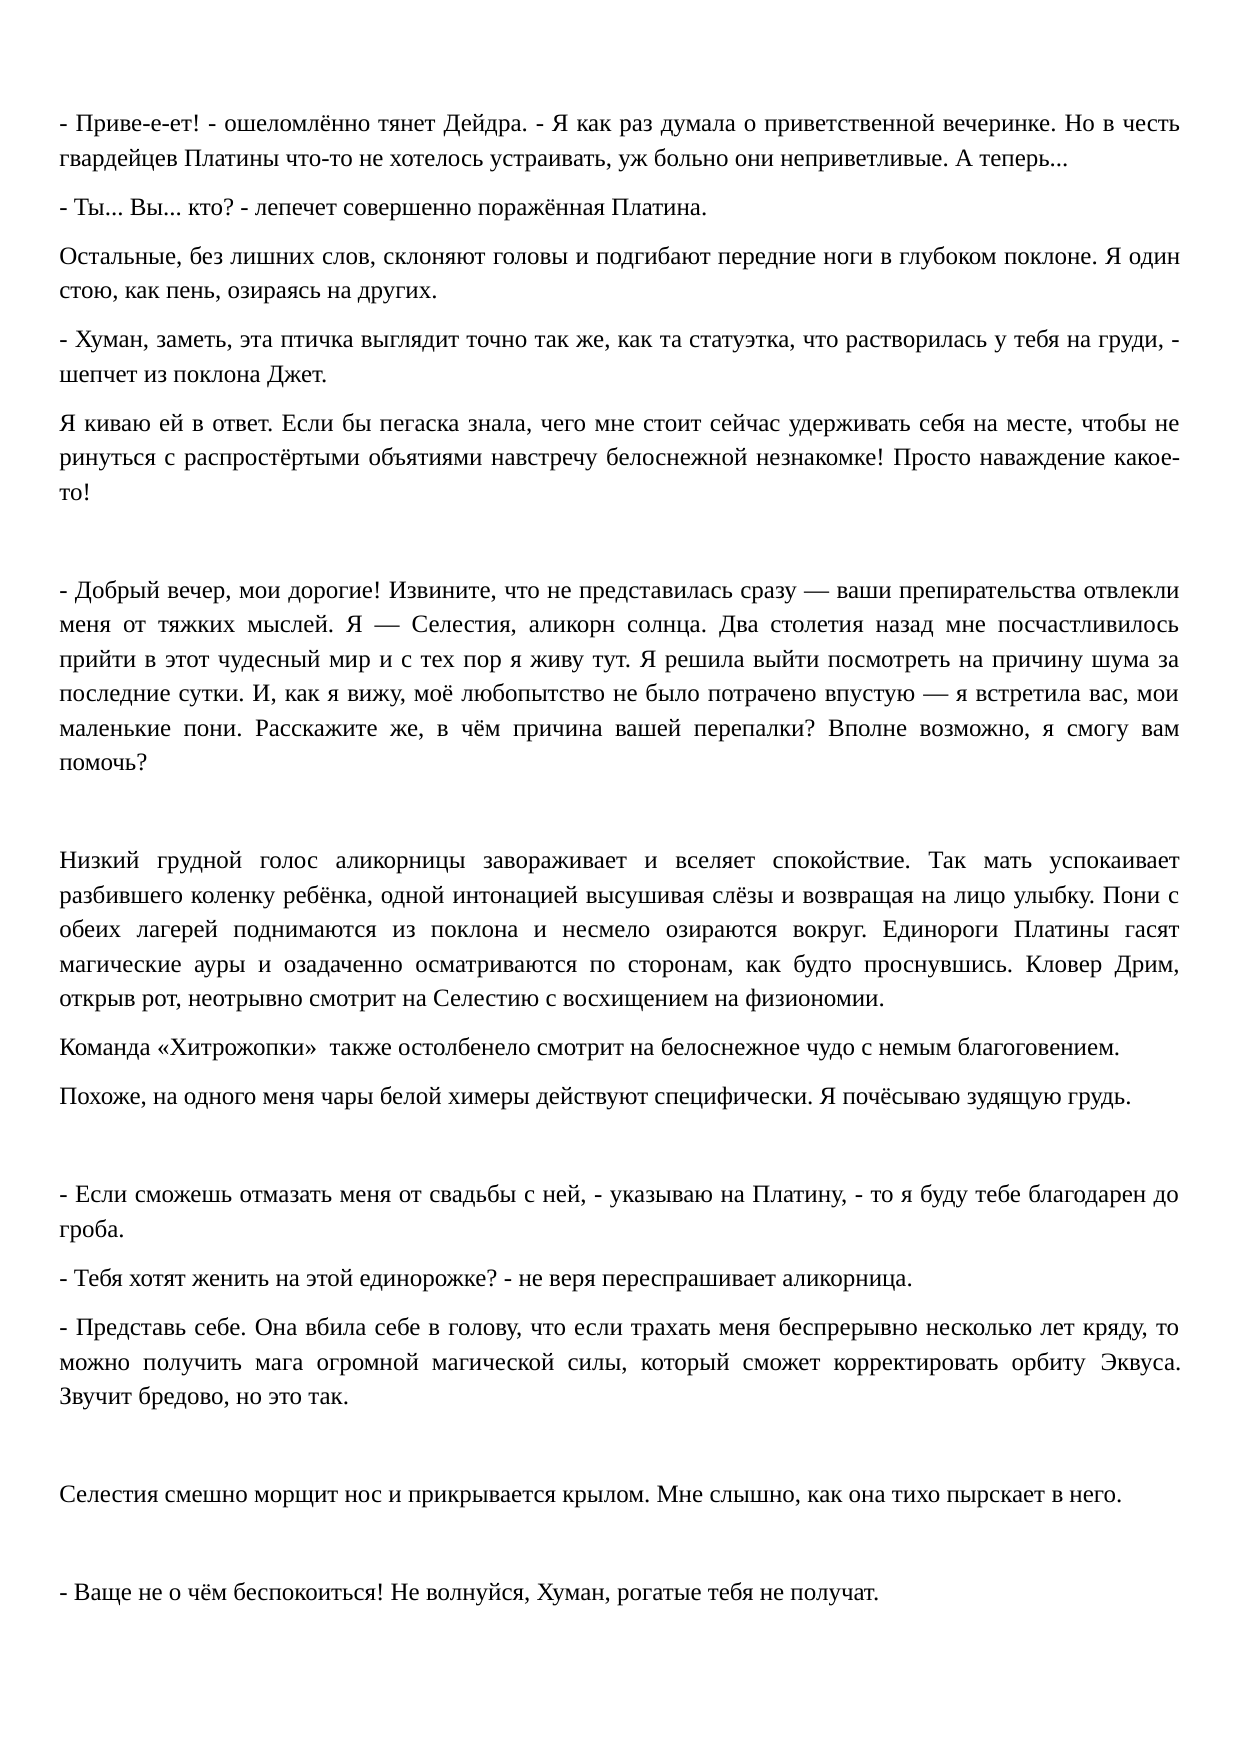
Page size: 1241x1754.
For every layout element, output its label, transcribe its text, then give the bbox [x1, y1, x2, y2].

text - Представь себе. Она вбила себе в голову, что если трахать меня беспрерывно несколько лет кряду, то можно получить мага огромной магической силы, который сможет корректировать орбиту Эквуса. Звучит бредово, но это так. [59, 1312, 1181, 1410]
text - Приве-е-ет! - ошеломлённо тянет Дейдра. - Я как раз думала о приветственной вечеринке. Но в честь гвардейцев Платины что-то не хотелось устраивать, уж больно они неприветливые. А теперь... [59, 108, 1181, 171]
text Низкий грудной голос аликорницы завораживает и вселяет спокойствие. Так мать успокаивает разбившего коленку ребёнка, одной интонацией высушивая слёзы и возвращая на лицо улыбку. Пони с обеих лагерей поднимаются из поклона и несмело озираются вокруг. Единороги Платины гасят магические ауры и озадаченно осматриваются по сторонам, как будто проснувшись. Кловер Дрим, открыв рот, неотрывно смотрит на Селестию с восхищением на физиономии. [59, 845, 1181, 1012]
text - Если сможешь отмазать меня от свадьбы с ней, - указываю на Платину, - то я буду тебе благодарен до гроба. [59, 1179, 1181, 1243]
text - Ты... Вы... кто? - лепечет совершенно поражённая Платина. [59, 192, 1181, 220]
text - Ваще не о чём беспокоиться! Не волнуйся, Хуман, рогатые тебя не получат. [59, 1577, 1181, 1606]
text Селестия смешно морщит нос и прикрывается крылом. Мне слышно, как она тихо пырскает в него. [59, 1479, 1181, 1508]
text Остальные, без лишних слов, склоняют головы и подгибают передние ноги в глубоком поклоне. Я один стою, как пень, озираясь на других. [59, 241, 1181, 304]
text - Добрый вечер, мои дорогие! Извините, что не представилась сразу — ваши препирательства отвлекли меня от тяжких мыслей. Я — Селестия, аликорн солнца. Два столетия назад мне посчастливилось прийти в этот чудесный мир и с тех пор я живу тут. Я решила выйти посмотреть на причину шума за последние сутки. И, как я вижу, моё любопытство не было потрачено впустую — я встретила вас, мои маленькие пони. Расскажите же, в чём причина вашей перепалки? Вполне возможно, я смогу вам помочь? [59, 575, 1181, 776]
text Похоже, на одного меня чары белой химеры действуют специфически. Я почёсываю зудящую грудь. [59, 1081, 1181, 1110]
text - Тебя хотят женить на этой единорожке? - не веря переспрашивает аликорница. [59, 1263, 1181, 1292]
text Команда «Хитрожопки» также остолбенело смотрит на белоснежное чудо с немым благоговением. [59, 1032, 1181, 1061]
text - Хуман, заметь, эта птичка выглядит точно так же, как та статуэтка, что растворилась у тебя на груди, - шепчет из поклона Джет. [59, 324, 1181, 387]
text Я киваю ей в ответ. Если бы пегаска знала, чего мне стоит сейчас удерживать себя на месте, чтобы не ринуться с распростёртыми объятиями навстречу белоснежной незнакомке! Просто наваждение какое-то! [59, 408, 1181, 506]
